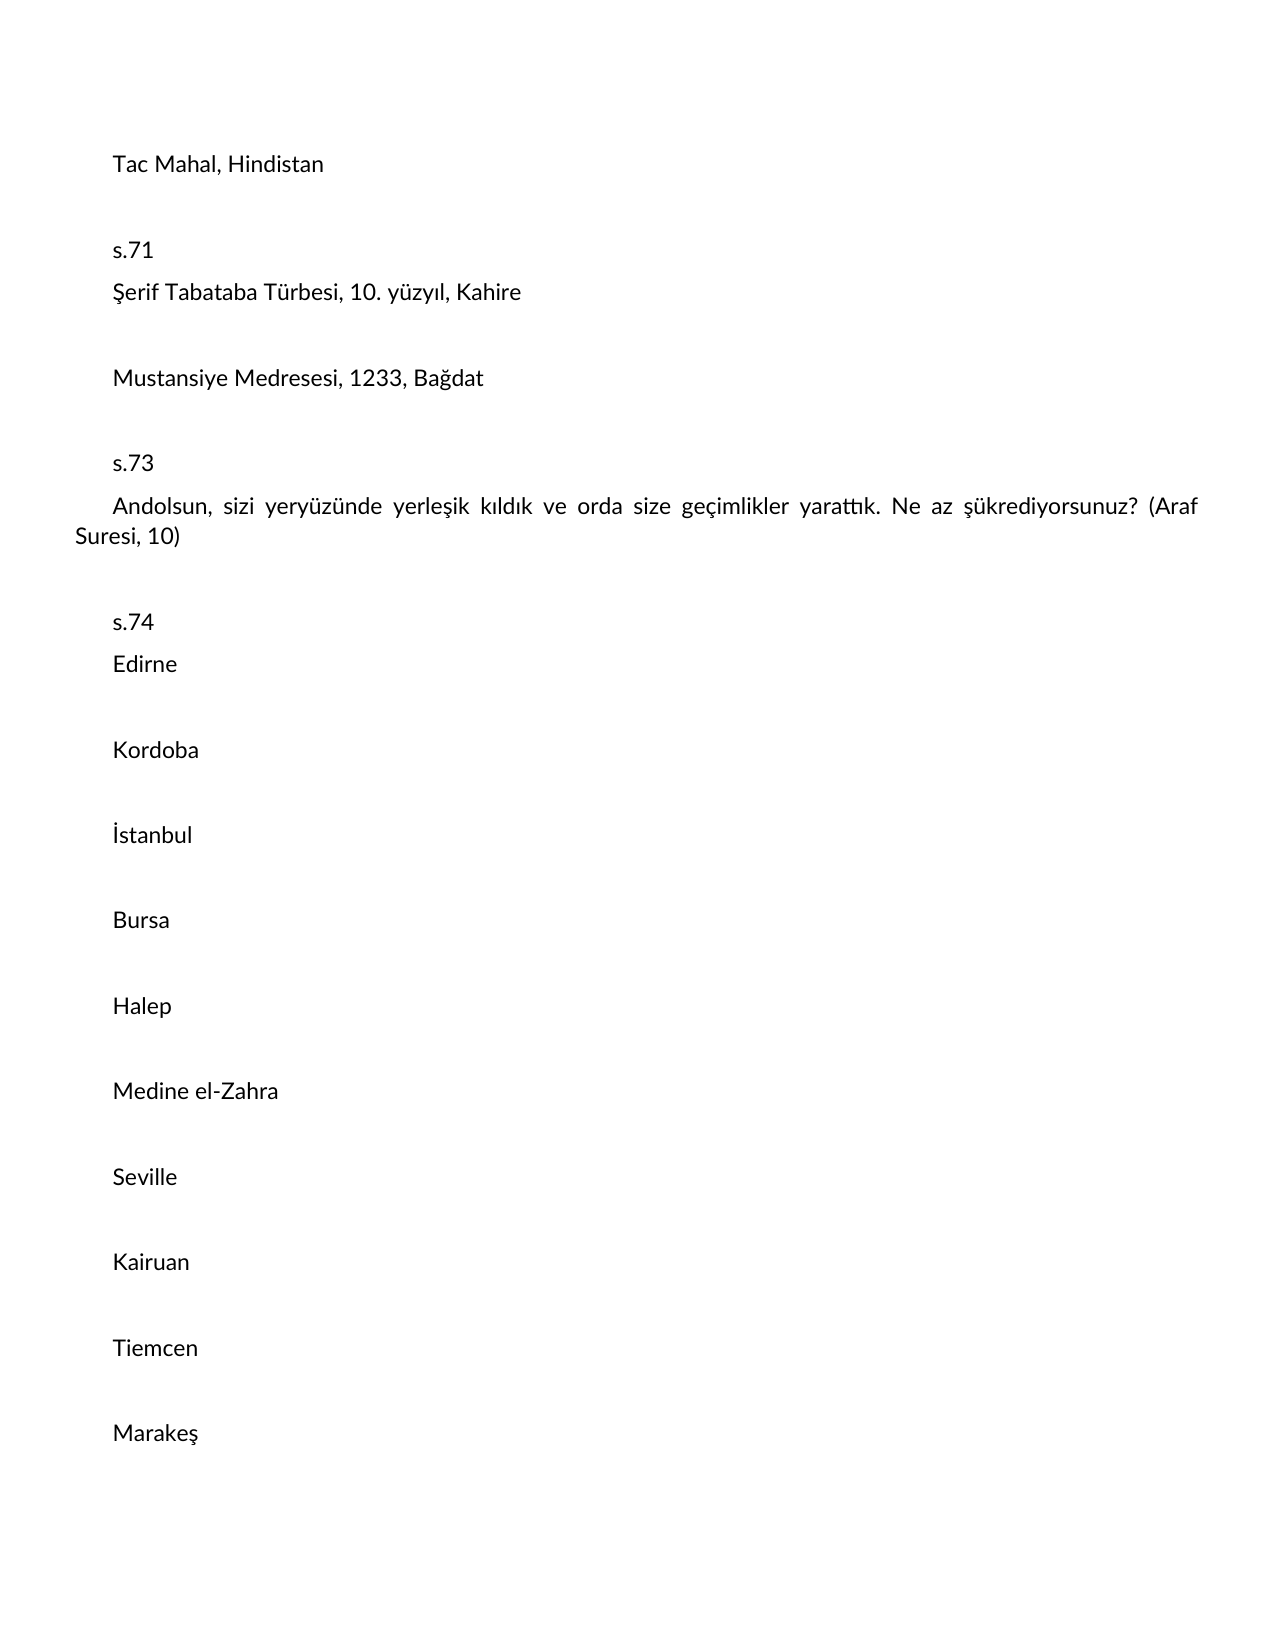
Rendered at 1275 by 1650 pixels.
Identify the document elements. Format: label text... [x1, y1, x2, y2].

text s.73 [75, 449, 1200, 476]
text Kairuan [75, 1248, 1200, 1275]
text İstanbul [75, 821, 1200, 848]
text Bursa [75, 906, 1200, 934]
text Tiemcen [75, 1333, 1200, 1361]
text Şerif Tabataba Türbesi, 10. yüzyıl, Kahire [75, 278, 1200, 306]
text Andolsun, sizi yeryüzünde yerleşik kıldık ve orda size geçimlikler yarattık. Ne az şükrediyorsunuz? (Araf Suresi, 10) [75, 492, 1200, 549]
text s.71 [75, 235, 1200, 263]
text Halep [75, 992, 1200, 1019]
text Marakeş [75, 1419, 1200, 1446]
text s.74 [75, 607, 1200, 635]
text Seville [75, 1162, 1200, 1190]
text Medine el-Zahra [75, 1077, 1200, 1104]
text Mustansiye Medresesi, 1233, Bağdat [75, 363, 1200, 391]
text Tac Mahal, Hindistan [75, 150, 1200, 177]
text Kordoba [75, 735, 1200, 763]
text Edirne [75, 650, 1200, 677]
